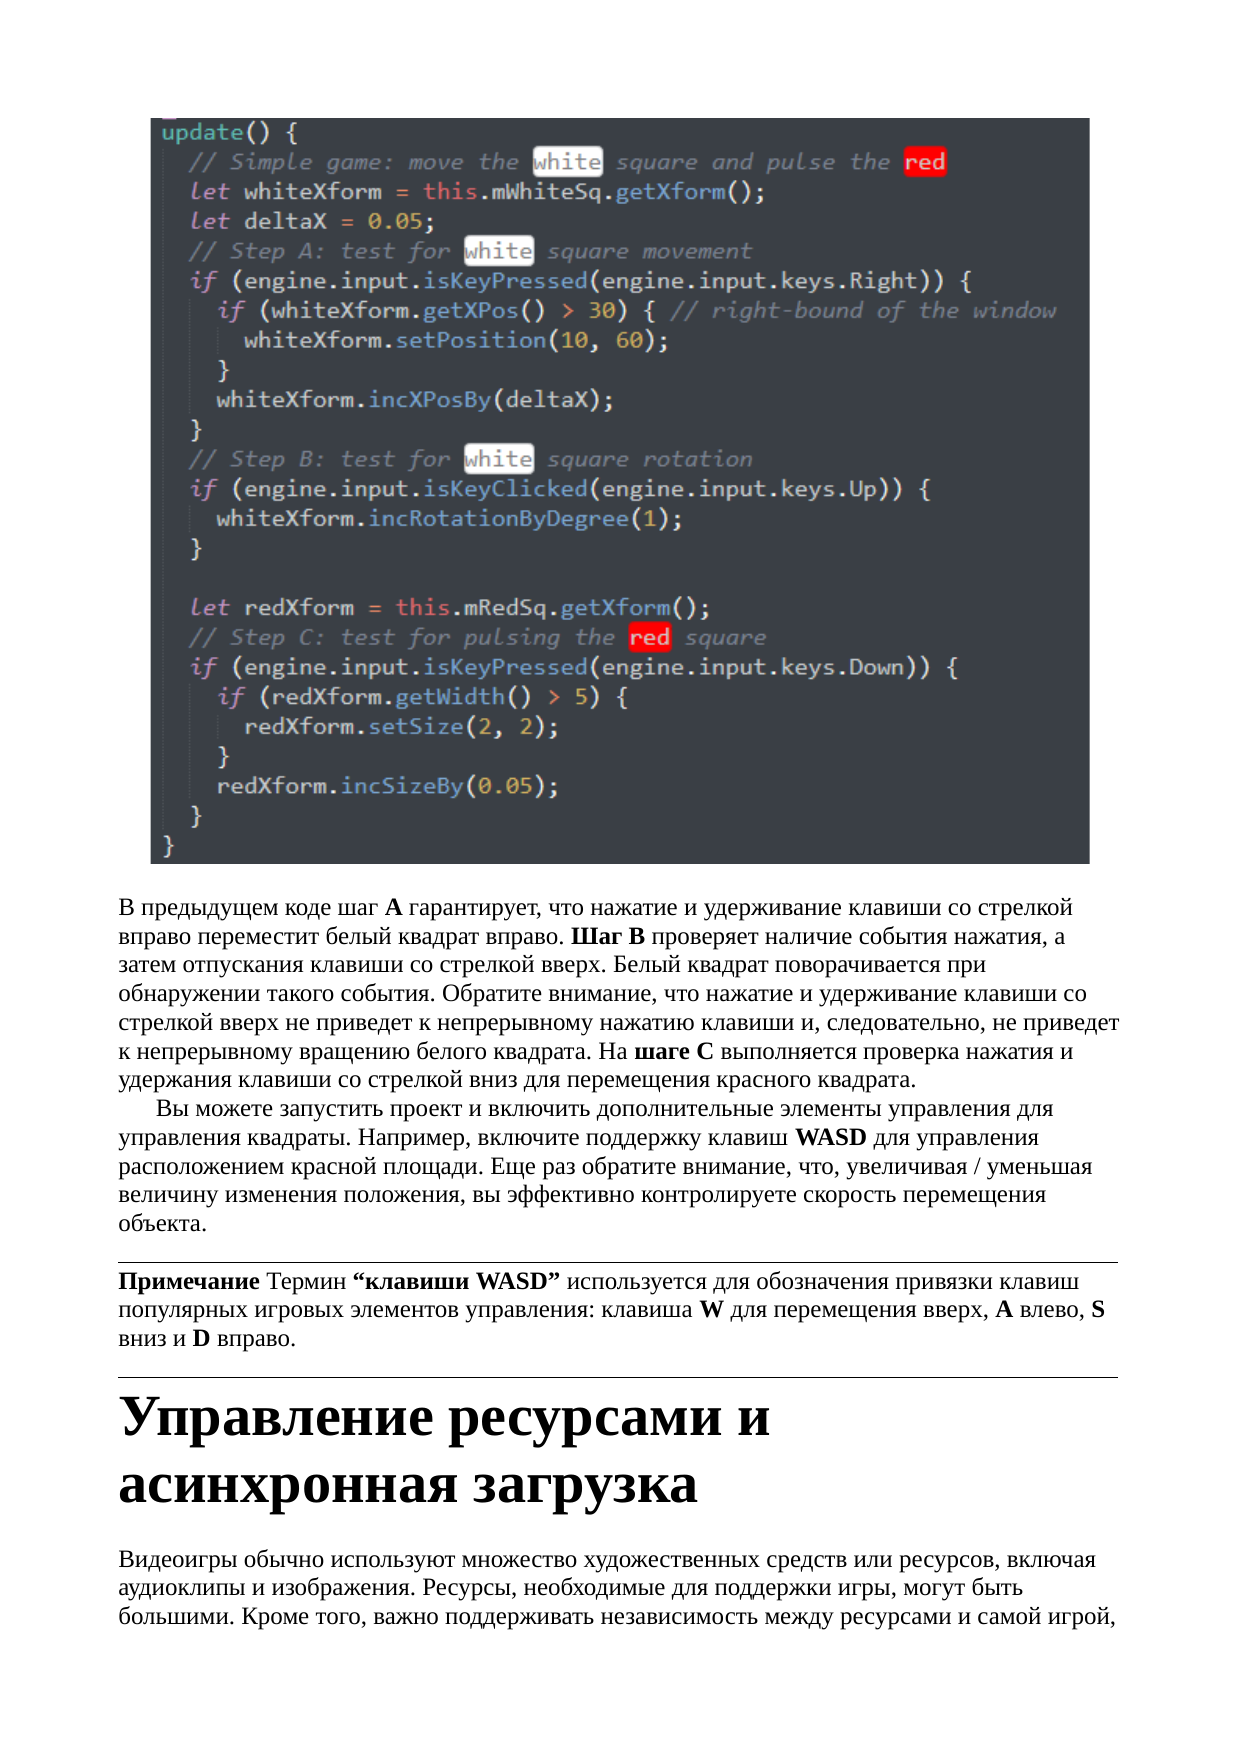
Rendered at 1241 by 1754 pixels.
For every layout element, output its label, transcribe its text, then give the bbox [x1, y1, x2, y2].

text В предыдущем коде шаг A гарантирует, что нажатие и удерживание клавиши со стрелкой вправо переместит белый квадрат вправо. Шаг B проверяет наличие события нажатия, а затем отпускания клавиши со стрелкой вверх. Белый квадрат поворачивается при обнаружении такого события. Обратите внимание, что нажатие и удерживание клавиши со стрелкой вверх не приведет к непрерывному нажатию клавиши и, следовательно, не приведет к непрерывному вращению белого квадрата. На шаге C выполняется проверка нажатия и удержания клавиши со стрелкой вниз для перемещения красного квадрата. [118, 892, 1122, 1093]
picture [150, 118, 1090, 864]
text Управление ресурсами и асинхронная загрузка [118, 1381, 1122, 1515]
text аудиоклипы и изображения. Ресурсы, необходимые для поддержки игры, могут быть большими. Кроме того, важно поддерживать независимость между ресурсами и самой игрой, [118, 1572, 1122, 1630]
text Вы можете запустить проект и включить дополнительные элементы управления для управления квадраты. Например, включите поддержку клавиш WASD для управления расположением красной площади. Еще раз обратите внимание, что, увеличивая / уменьшая величину изменения положения, вы эффективно контролируете скорость перемещения объекта. [118, 1093, 1122, 1237]
text Примечание Термин “клавиши WASD” используется для обозначения привязки клавиш популярных игровых элементов управления: клавиша W для перемещения вверх, A влево, S вниз и D вправо. [118, 1266, 1122, 1352]
text Видеоигры обычно используют множество художественных средств или ресурсов, включая [118, 1544, 1122, 1572]
